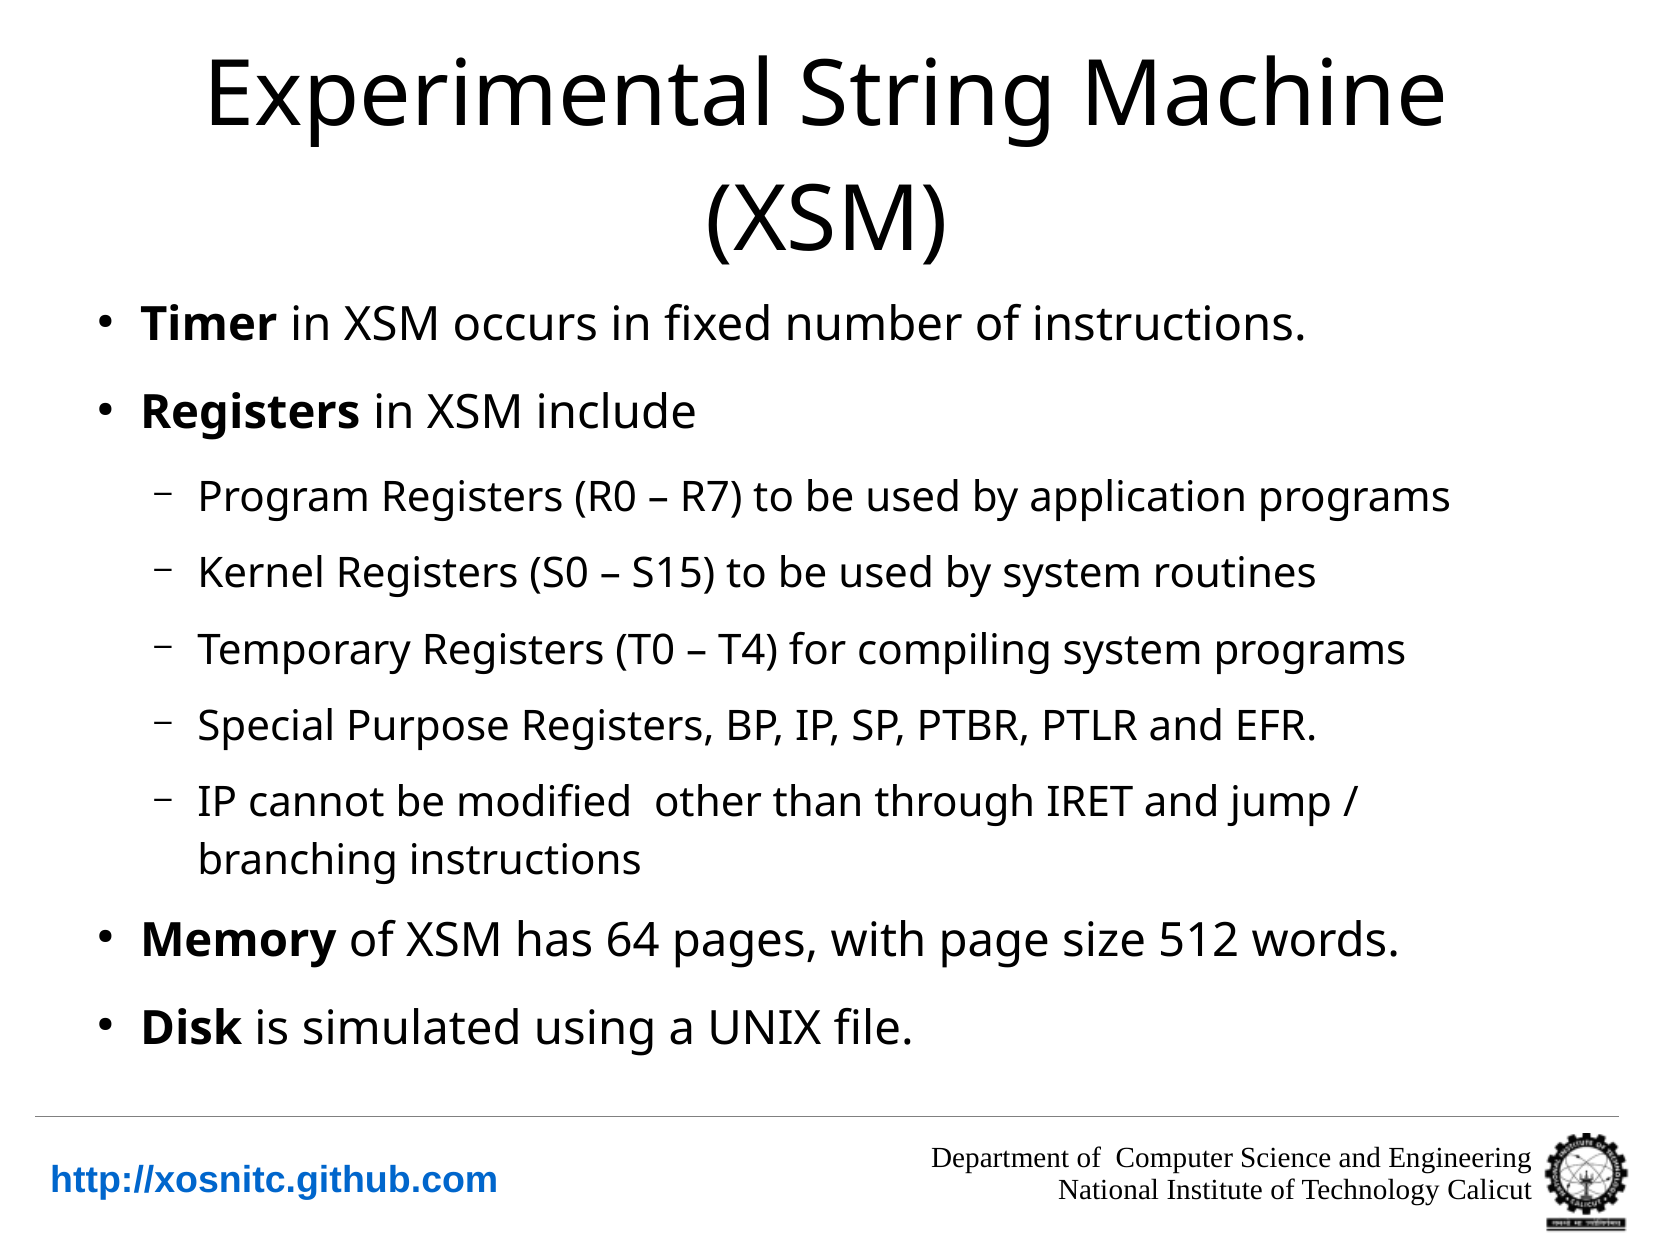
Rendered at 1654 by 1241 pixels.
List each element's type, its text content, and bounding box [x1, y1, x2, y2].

list Timer in XSM occurs in fixed number of instructions. Registers in XSM include Program Registers (R0 – R7) to be used by application programs Kernel Registers (S0 – S15) to be used by system routines Temporary Registers (T0 – T4) for compiling system programs Special Purpose Registers, BP, IP, SP, PTBR, PTLR and EFR. IP cannot be modified other than through IRET and jump / branching instructions Memory of XSM has 64 pages, with page size 512 words. Disk is simulated using a UNIX file. [82, 290, 1538, 1075]
picture [1542, 1133, 1630, 1234]
title Experimental String Machine (XSM) [82, 49, 1571, 257]
